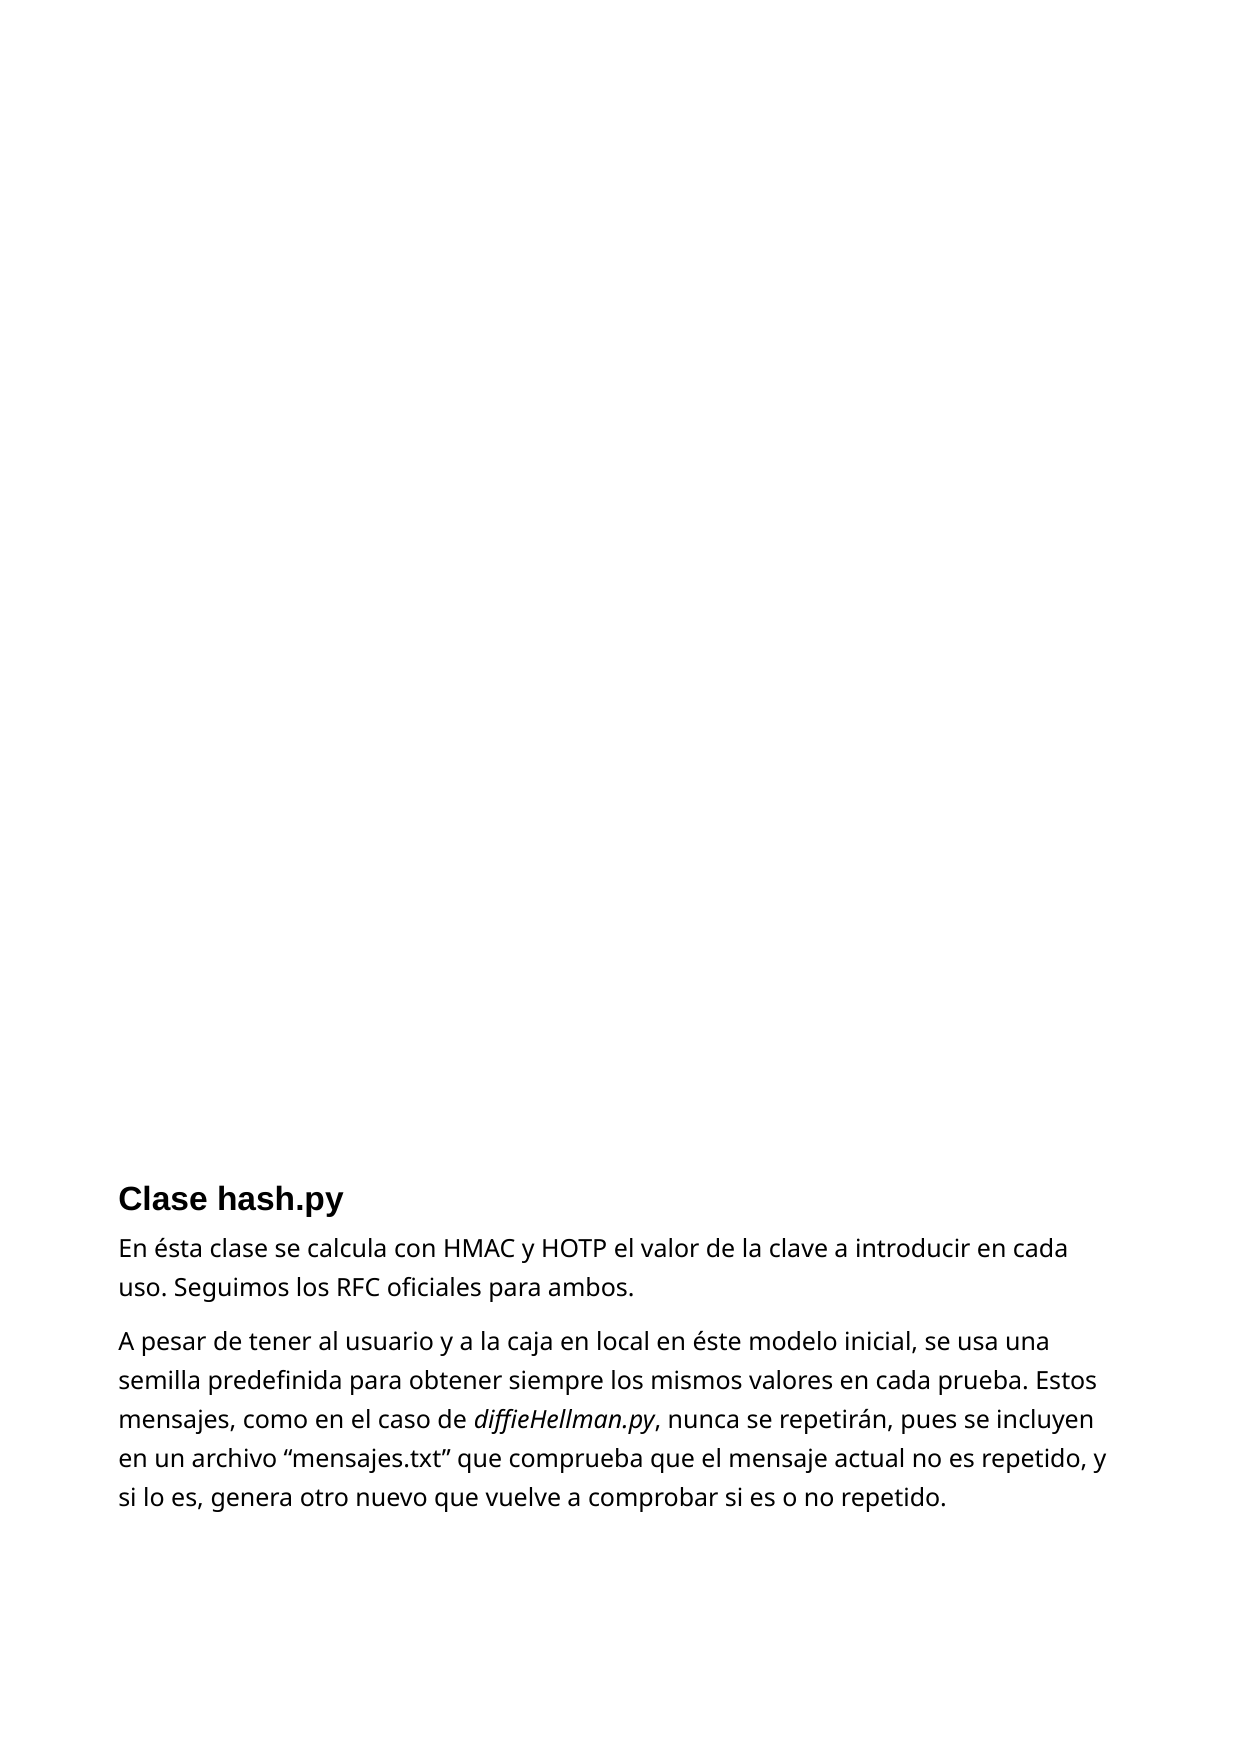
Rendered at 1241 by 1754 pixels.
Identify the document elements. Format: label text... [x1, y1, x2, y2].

text A pesar de tener al usuario y a la caja en local en éste modelo inicial, se usa una semilla predefinida para obtener siempre los mismos valores en cada prueba. Estos mensajes, como en el caso de diffieHellman.py, nunca se repetirán, pues se incluyen en un archivo “mensajes.txt” que comprueba que el mensaje actual no es repetido, y si lo es, genera otro nuevo que vuelve a comprobar si es o no repetido. [118, 1323, 1122, 1514]
subtitle Clase hash.py [118, 1179, 1122, 1218]
text En ésta clase se calcula con HMAC y HOTP el valor de la clave a introducir en cada uso. Seguimos los RFC oficiales para ambos. [118, 1230, 1122, 1303]
